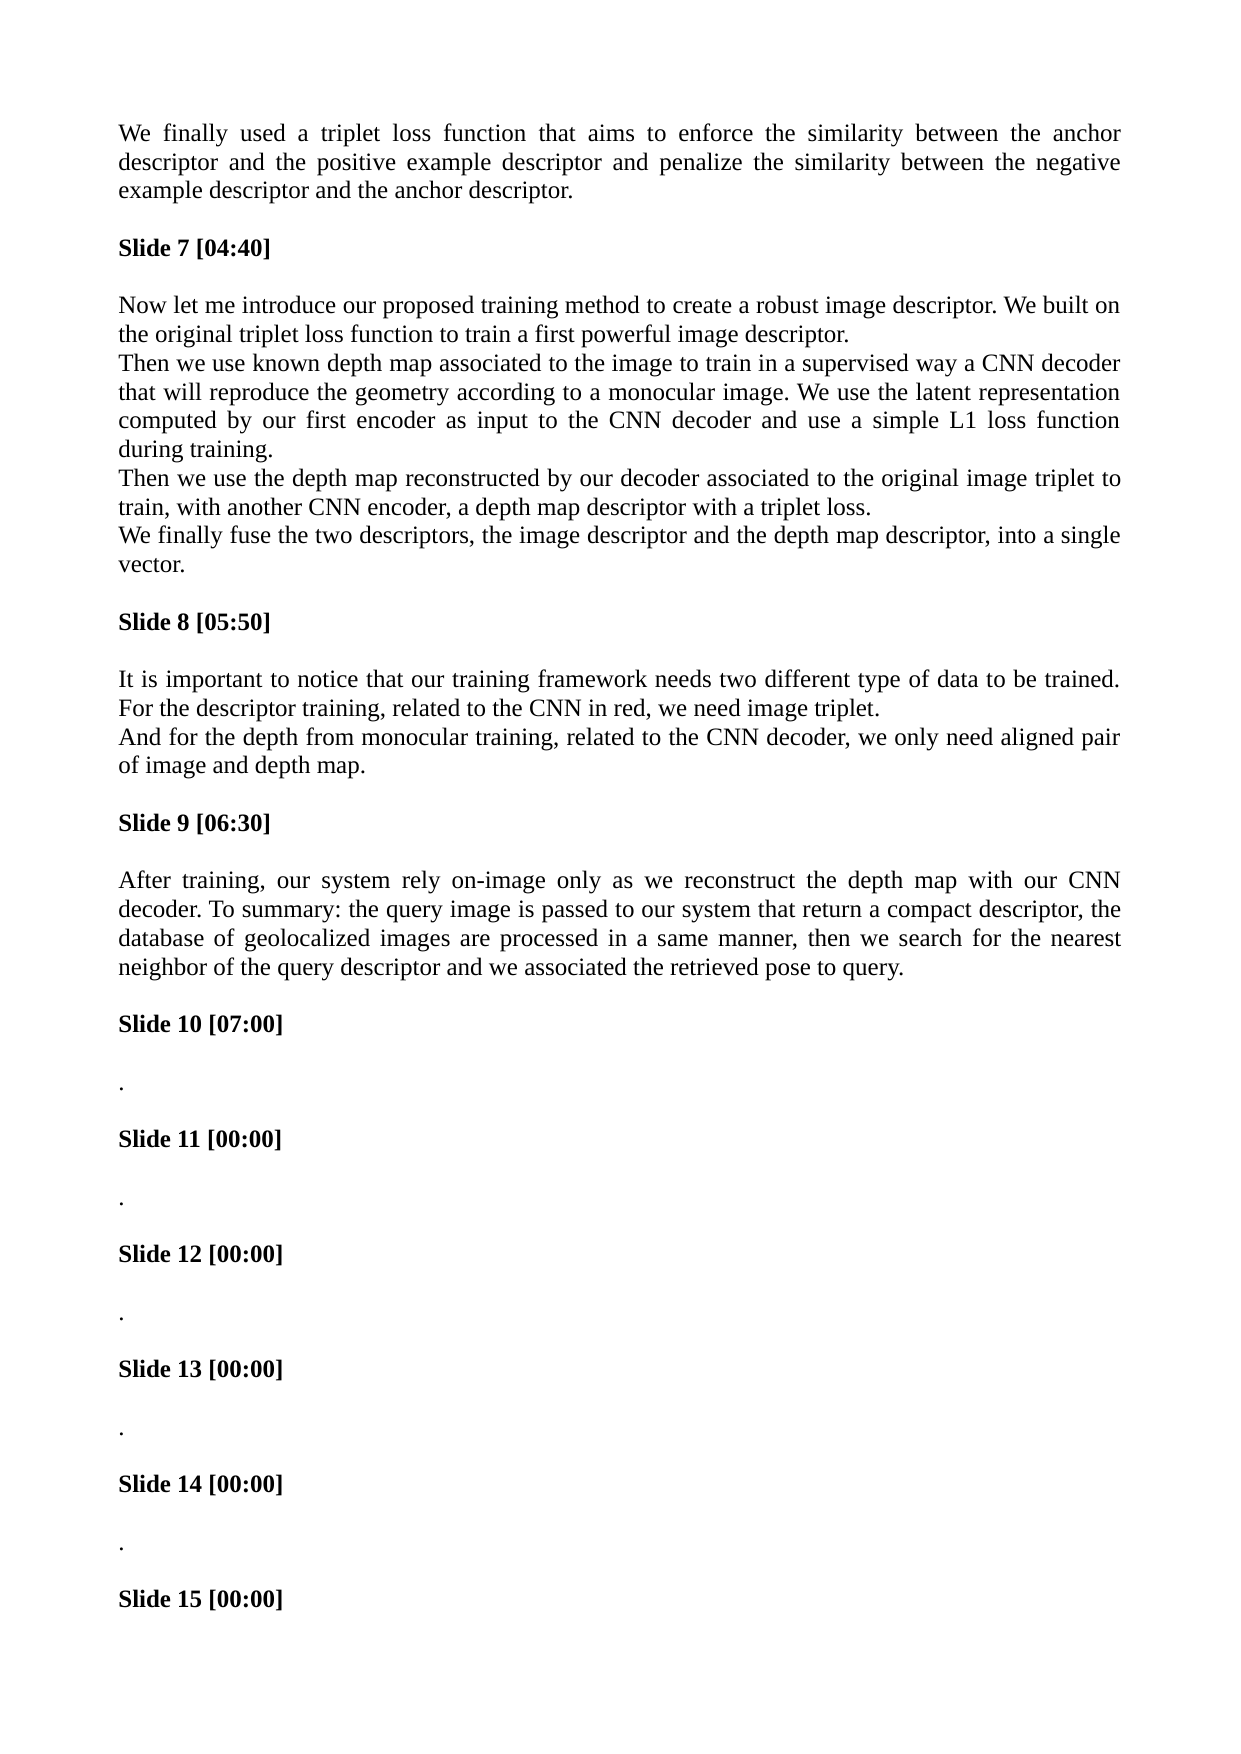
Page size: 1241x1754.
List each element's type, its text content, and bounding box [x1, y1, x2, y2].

text Slide 13 [00:00] [118, 1354, 1122, 1383]
text . [118, 1412, 1122, 1441]
text Slide 9 [06:30] [118, 808, 1122, 837]
text Slide 7 [04:40] [118, 233, 1122, 262]
text . [118, 1067, 1122, 1096]
text We finally used a triplet loss function that aims to enforce the similarity between the anchor descriptor and the positive example descriptor and penalize the similarity between the negative example descriptor and the anchor descriptor. [118, 118, 1122, 204]
text Slide 8 [05:50] [118, 607, 1122, 636]
text . [118, 1527, 1122, 1556]
text And for the depth from monocular training, related to the CNN decoder, we only need aligned pair of image and depth map. [118, 722, 1122, 779]
text Then we use known depth map associated to the image to train in a supervised way a CNN decoder that will reproduce the geometry according to a monocular image. We use the latent representation computed by our first encoder as input to the CNN decoder and use a simple L1 loss function during training. [118, 348, 1122, 463]
text Slide 15 [00:00] [118, 1584, 1122, 1613]
text . [118, 1297, 1122, 1326]
text After training, our system rely on-image only as we reconstruct the depth map with our CNN decoder. To summary: the query image is passed to our system that return a compact descriptor, the database of geolocalized images are processed in a same manner, then we search for the nearest neighbor of the query descriptor and we associated the retrieved pose to query. [118, 866, 1122, 981]
text Slide 11 [00:00] [118, 1124, 1122, 1153]
text Now let me introduce our proposed training method to create a robust image descriptor. We built on the original triplet loss function to train a first powerful image descriptor. [118, 291, 1122, 348]
text We finally fuse the two descriptors, the image descriptor and the depth map descriptor, into a single vector. [118, 521, 1122, 578]
text It is important to notice that our training framework needs two different type of data to be trained. For the descriptor training, related to the CNN in red, we need image triplet. [118, 664, 1122, 722]
text Then we use the depth map reconstructed by our decoder associated to the original image triplet to train, with another CNN encoder, a depth map descriptor with a triplet loss. [118, 463, 1122, 521]
text Slide 10 [07:00] [118, 1009, 1122, 1038]
text . [118, 1182, 1122, 1211]
text Slide 12 [00:00] [118, 1239, 1122, 1268]
text Slide 14 [00:00] [118, 1469, 1122, 1498]
